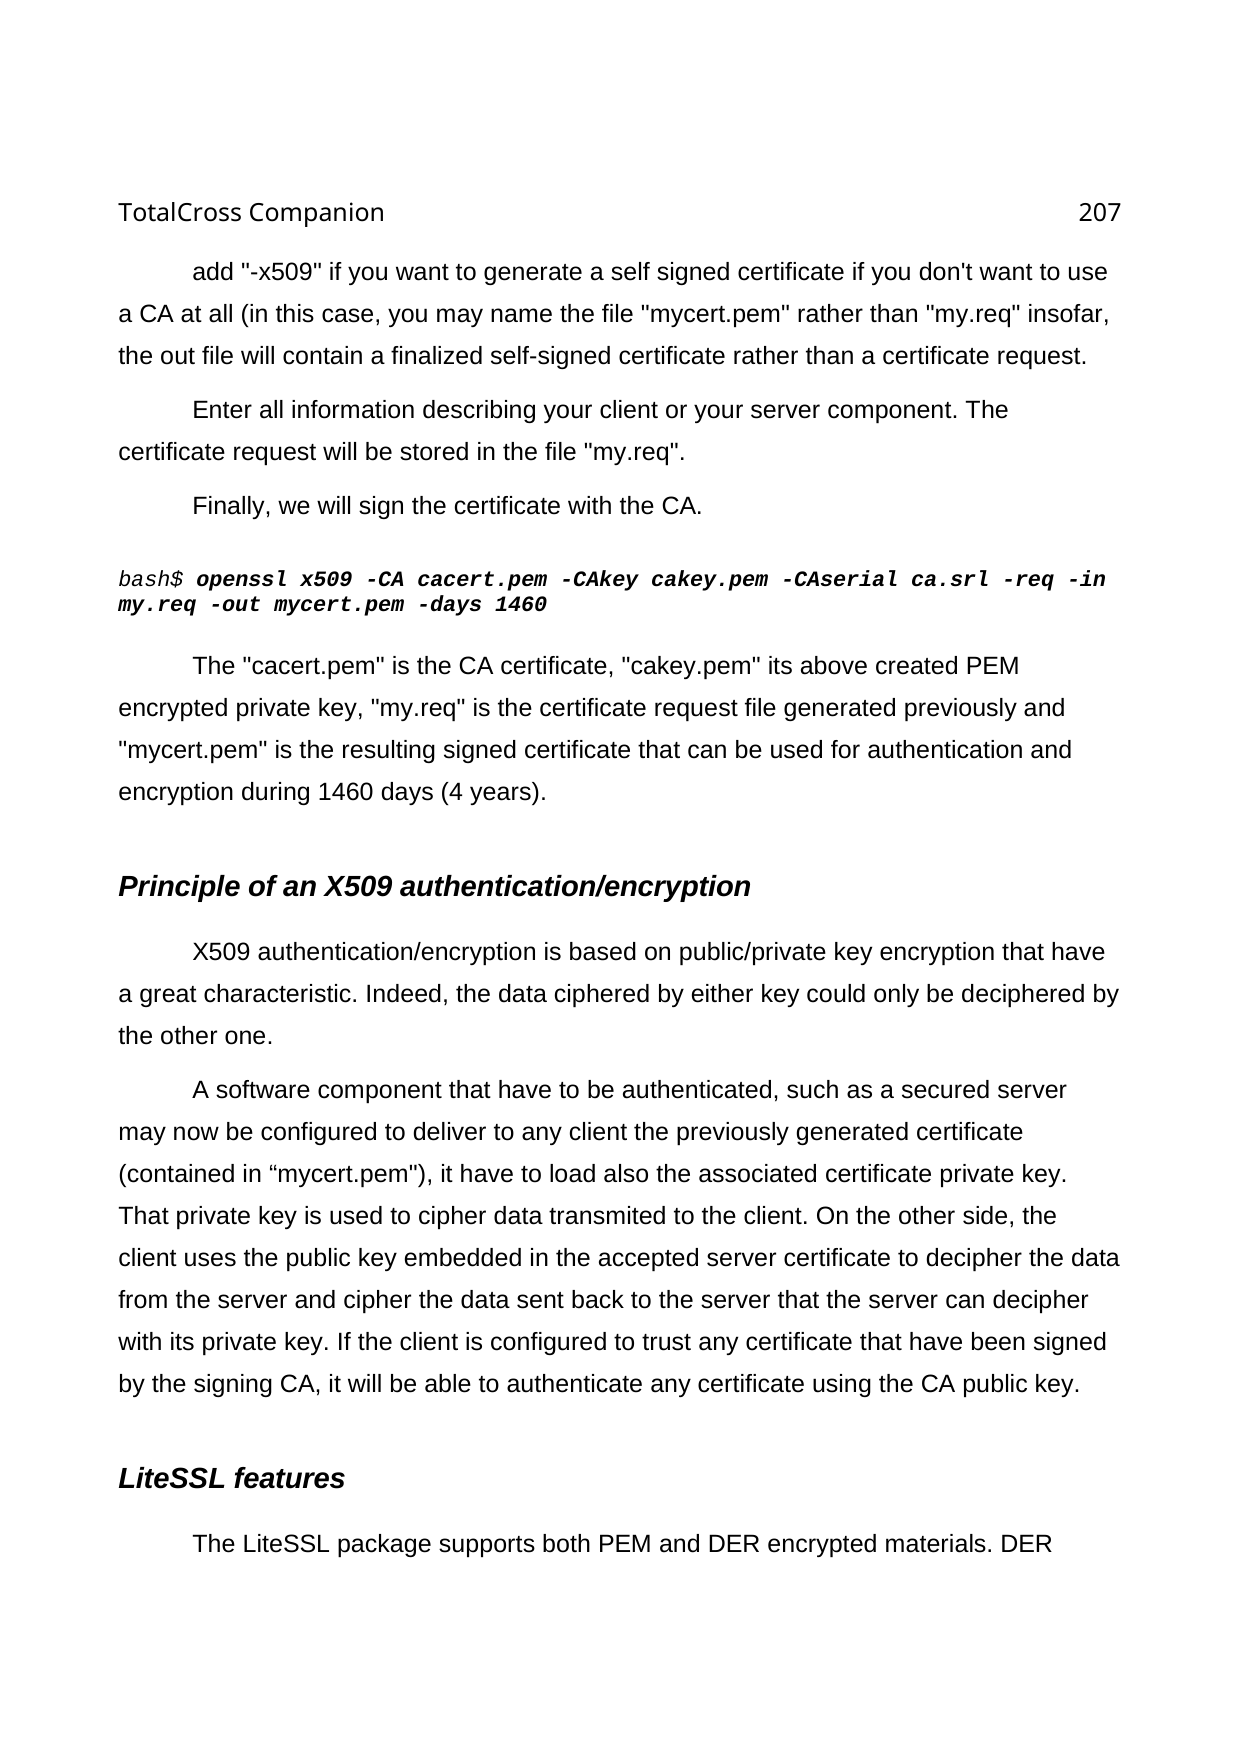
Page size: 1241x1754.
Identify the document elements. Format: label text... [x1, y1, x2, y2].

text The "cacert.pem" is the CA certificate, "cakey.pem" its above created PEM encrypted private key, "my.req" is the certificate request file generated previously and "mycert.pem" is the resulting signed certificate that can be used for authentication and encryption during 1460 days (4 years). [118, 652, 1122, 806]
text Finally, we will sign the certificate with the CA. [118, 492, 1122, 520]
text Enter all information describing your client or your server component. The certificate request will be stored in the file "my.req". [118, 396, 1122, 466]
text The LiteSSL package supports both PEM and DER encrypted materials. DER [118, 1530, 1122, 1558]
text bash$ openssl x509 -CA cacert.pem -CAkey cakey.pem -CAserial ca.srl -req -in my.req -out mycert.pem -days 1460 [118, 568, 1122, 618]
text X509 authentication/encryption is based on public/private key encryption that have a great characteristic. Indeed, the data ciphered by either key could only be deciphered by the other one. [118, 938, 1122, 1050]
subtitle LiteSSL features [118, 1462, 1122, 1494]
text add "-x509" if you want to generate a self signed certificate if you don't want to use a CA at all (in this case, you may name the file "mycert.pem" rather than "my.req" insofar, the out file will contain a finalized self-signed certificate rather than a certificate request. [118, 258, 1122, 370]
text A software component that have to be authenticated, such as a secured server may now be configured to deliver to any client the previously generated certificate (contained in “mycert.pem"), it have to load also the associated certificate private key. That private key is used to cipher data transmited to the client. On the other side, the client uses the public key embedded in the accepted server certificate to decipher the data from the server and cipher the data sent back to the server that the server can decipher with its private key. If the client is configured to trust any certificate that have been signed by the signing CA, it will be able to authenticate any certificate using the CA public key. [118, 1076, 1122, 1398]
subtitle Principle of an X509 authentication/encryption [118, 870, 1122, 902]
